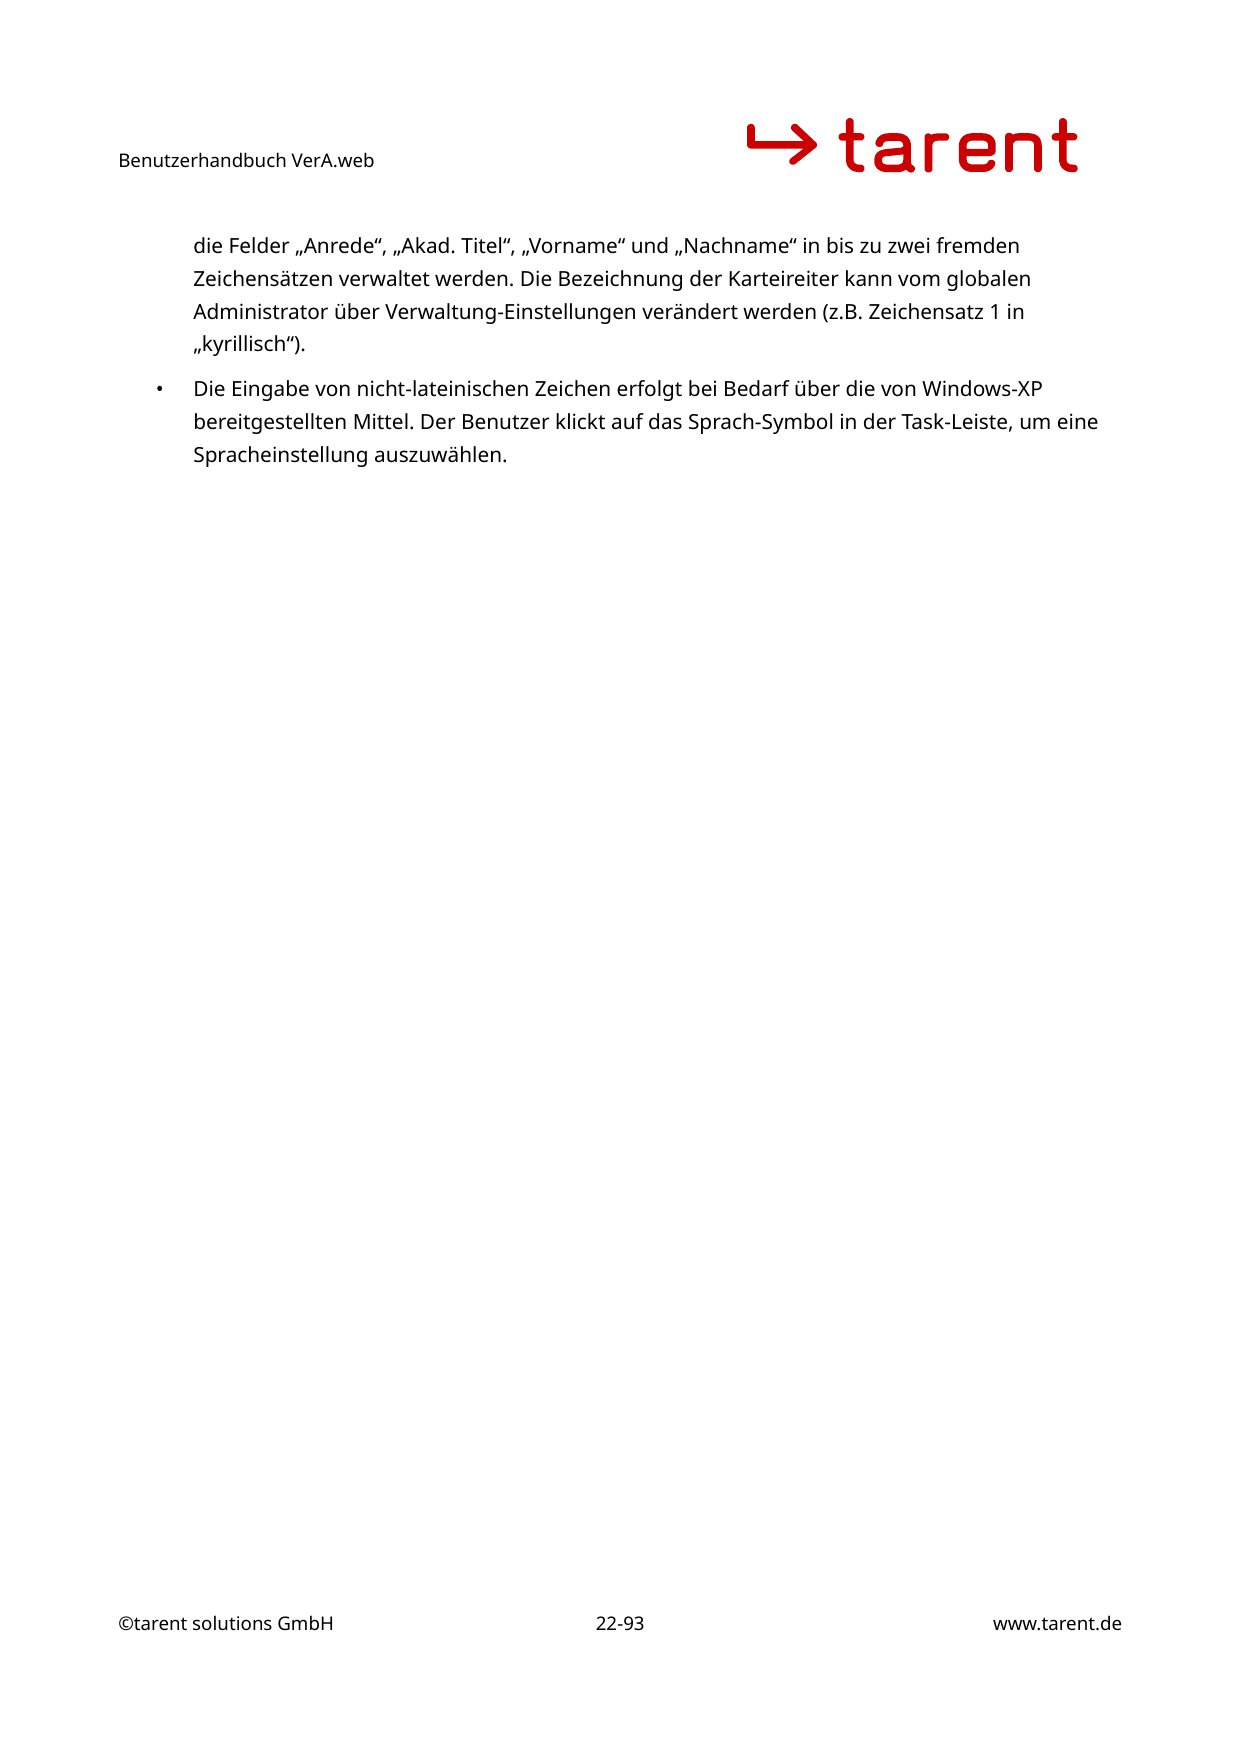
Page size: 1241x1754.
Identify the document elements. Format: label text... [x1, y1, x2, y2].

list die Felder „Anrede“, „Akad. Titel“, „Vorname“ und „Nachname“ in bis zu zwei fremden Zeichensätzen verwaltet werden. Die Bezeichnung der Karteireiter kann vom globalen Administrator über Verwaltung-Einstellungen verändert werden (z.B. Zeichensatz 1 in „kyrillisch“). [156, 232, 1122, 358]
list Die Eingabe von nicht-lateinischen Zeichen erfolgt bei Bedarf über die von Windows-XP bereitgestellten Mittel. Der Benutzer klickt auf das Sprach-Symbol in der Task-Leiste, um eine Spracheinstellung auszuwählen. [156, 374, 1122, 468]
